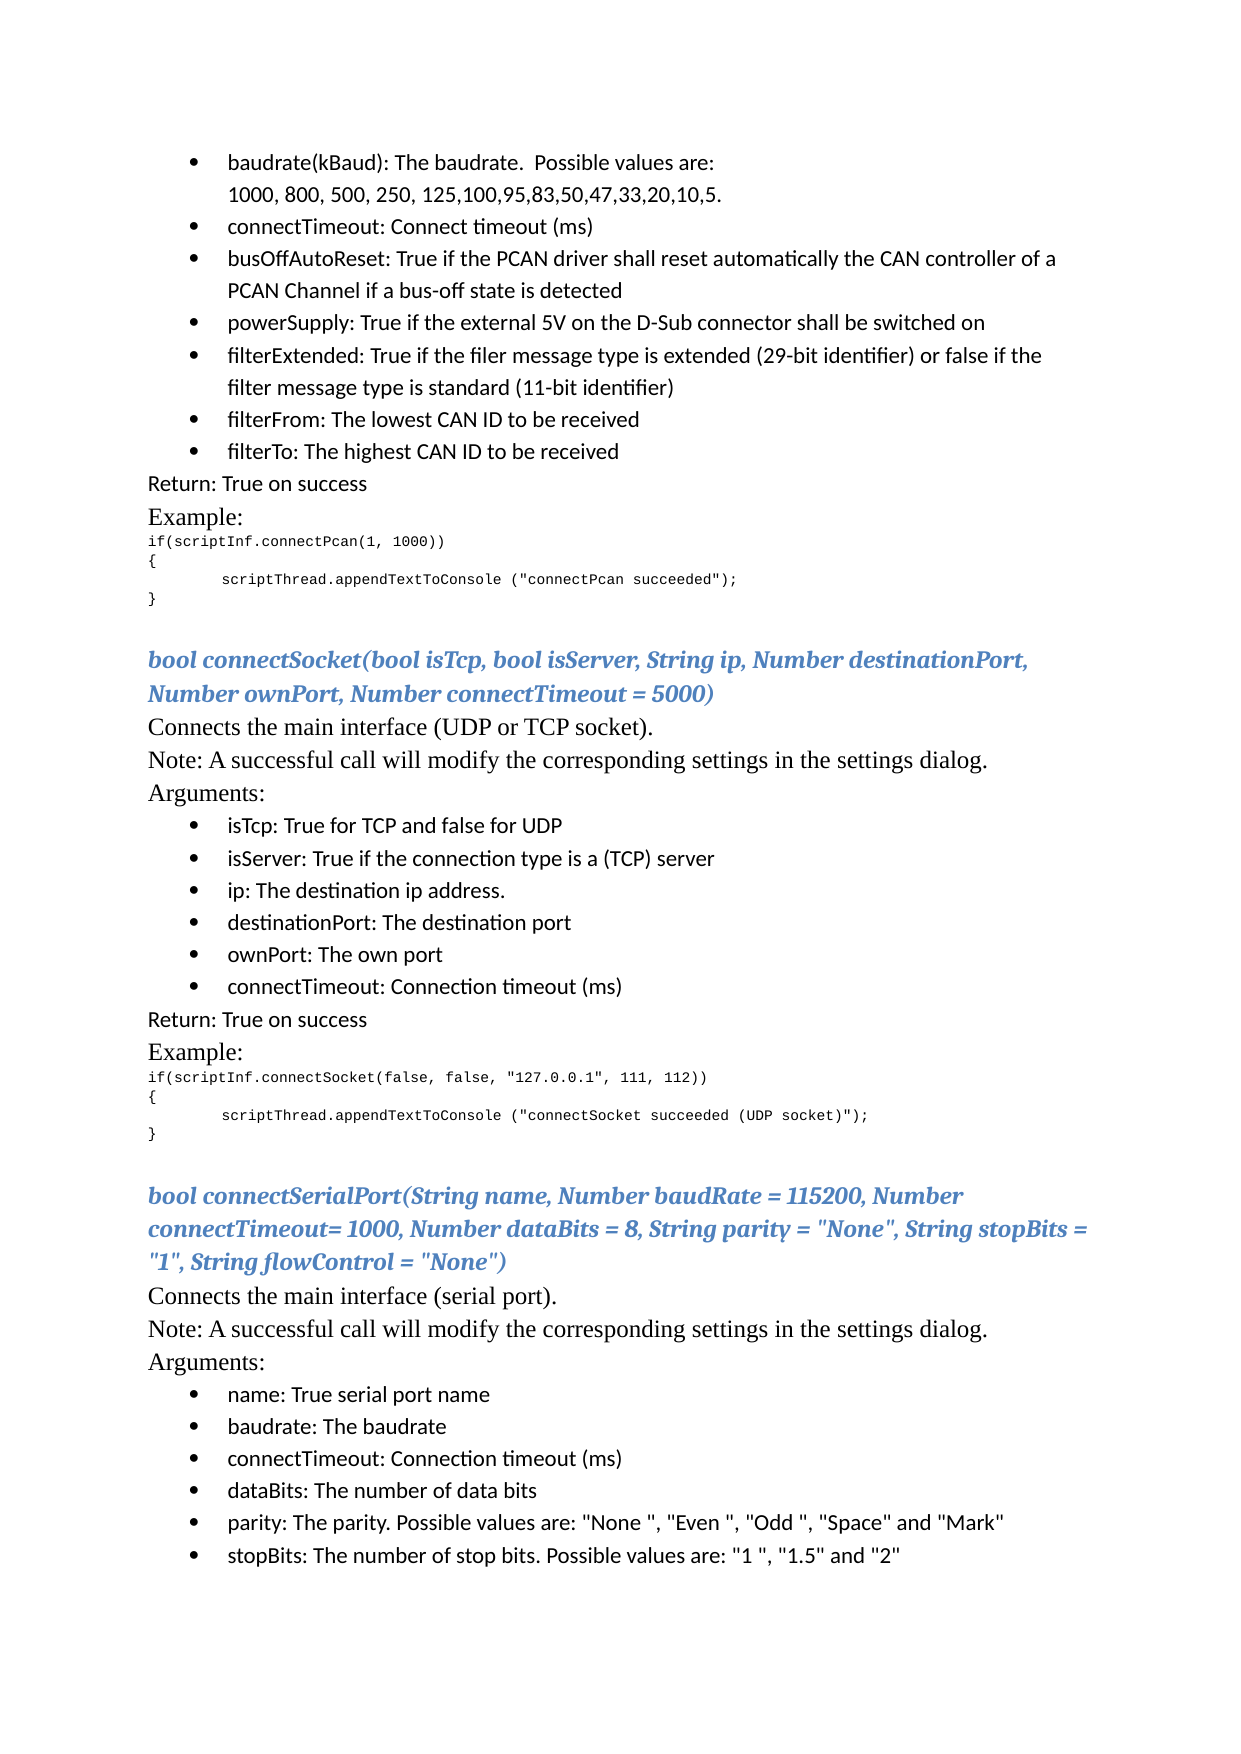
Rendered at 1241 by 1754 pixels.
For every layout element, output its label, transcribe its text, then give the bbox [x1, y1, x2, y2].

text if(scriptInf.connectPcan(1, 1000)) [148, 535, 1093, 551]
list connectTimeout: Connection timeout (ms) [190, 972, 1093, 1001]
text scriptThread.appendTextToConsole ("connectPcan succeeded"); [148, 573, 1093, 589]
list baudrate(kBaud): The baudrate. Possible values are: [190, 148, 1093, 176]
list baudrate: The baudrate [190, 1412, 1093, 1440]
text Example: [148, 502, 1093, 530]
list parity: The parity. Possible values are: "None ", "Even ", "Odd ", "Space" and "Mark" [190, 1508, 1093, 1537]
list filterTo: The highest CAN ID to be received [190, 437, 1093, 465]
list dataBits: The number of data bits [190, 1476, 1093, 1504]
list connectTimeout: Connect timeout (ms) [190, 212, 1093, 240]
list 1000, 800, 500, 250, 125,100,95,83,50,47,33,20,10,5. [190, 180, 1093, 208]
text if(scriptInf.connectSocket(false, false, "127.0.0.1", 111, 112)) [148, 1070, 1093, 1086]
list powerSupply: True if the external 5V on the D-Sub connector shall be switched on [190, 308, 1093, 337]
list isServer: True if the connection type is a (TCP) server [190, 844, 1093, 872]
list destinationPort: The destination port [190, 908, 1093, 936]
list name: True serial port name [190, 1380, 1093, 1408]
list connectTimeout: Connection timeout (ms) [190, 1444, 1093, 1472]
subtitle bool connectSocket(bool isTcp, bool isServer, String ip, Number destinationPort, Number ownPort, Number connectTimeout = 5000) [148, 646, 1093, 708]
text { [148, 554, 1093, 570]
text { [148, 1089, 1093, 1105]
list busOffAutoReset: True if the PCAN driver shall reset automatically the CAN controller of a PCAN Channel if a bus-off state is detected [190, 244, 1093, 304]
list isTcp: True for TCP and false for UDP [190, 812, 1093, 839]
text Connects the main interface (UDP or TCP socket). [148, 712, 1093, 741]
list filterFrom: The lowest CAN ID to be received [190, 405, 1093, 433]
subtitle bool connectSerialPort(String name, Number baudRate = 115200, Number connectTimeout= 1000, Number dataBits = 8, String parity = "None", String stopBits = "1", String flowControl = "None") [148, 1182, 1093, 1276]
text Example: [148, 1037, 1093, 1066]
text Connects the main interface (serial port). [148, 1281, 1093, 1309]
text Arguments: [148, 778, 1093, 807]
text scriptThread.appendTextToConsole ("connectSocket succeeded (UDP socket)"); [148, 1108, 1093, 1124]
text Arguments: [148, 1347, 1093, 1376]
list ip: The destination ip address. [190, 876, 1093, 904]
list stopBits: The number of stop bits. Possible values are: "1 ", "1.5" and "2" [190, 1541, 1093, 1569]
list ownPort: The own port [190, 940, 1093, 968]
list filterExtended: True if the filer message type is extended (29-bit identifier) or false if the filter message type is standard (11-bit identifier) [190, 341, 1093, 401]
list Return: True on success [148, 1005, 1093, 1033]
text Note: A successful call will modify the corresponding settings in the settings dialog. [148, 1314, 1093, 1342]
text Note: A successful call will modify the corresponding settings in the settings dialog. [148, 746, 1093, 774]
text } [148, 592, 1093, 608]
text } [148, 1127, 1093, 1143]
list Return: True on success [148, 469, 1093, 497]
